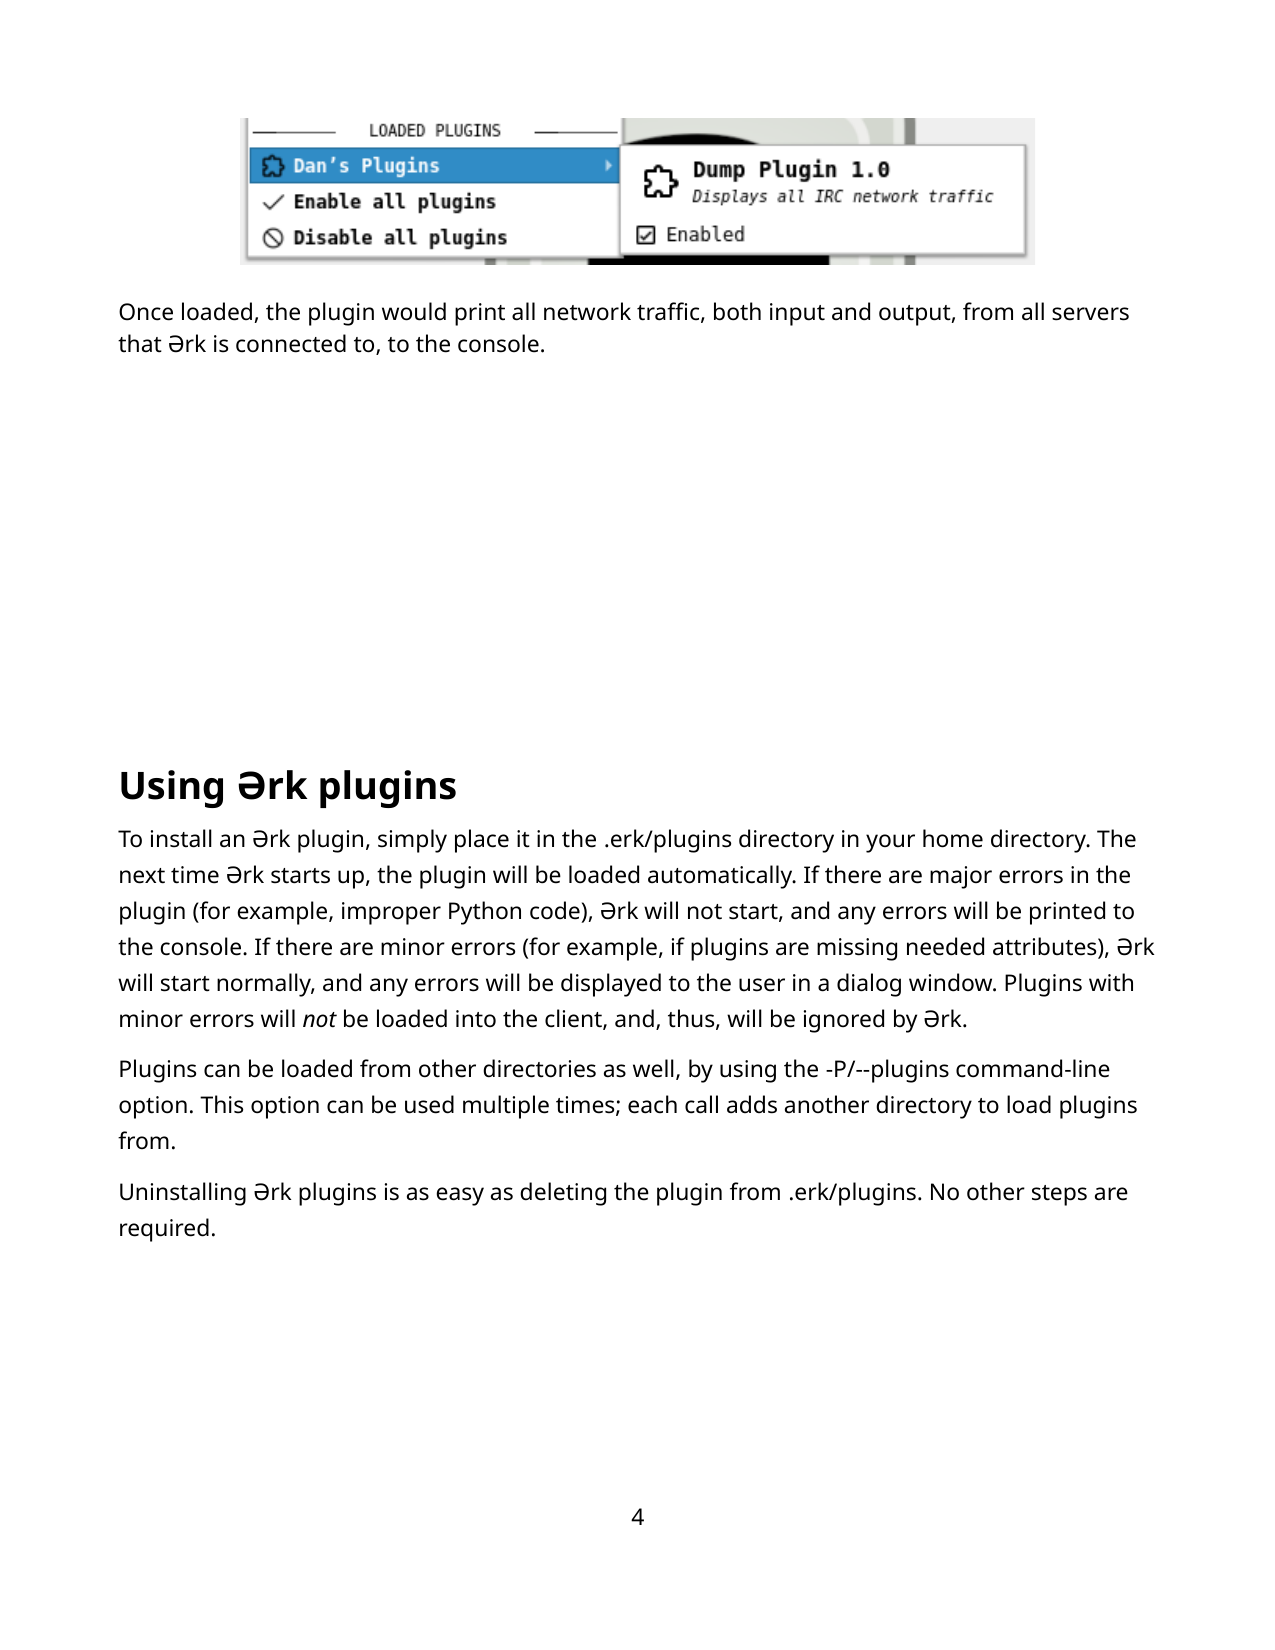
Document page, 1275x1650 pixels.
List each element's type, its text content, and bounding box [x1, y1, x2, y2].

picture [240, 118, 1036, 265]
text Uninstalling Ərk plugins is as easy as deleting the plugin from .erk/plugins. No other steps are required. [118, 1176, 1157, 1243]
text Once loaded, the plugin would print all network traffic, both input and output, from all servers that Ərk is connected to, to the console. [118, 296, 1157, 359]
text Plugins can be loaded from other directories as well, by using the -P/--plugins command-line option. This option can be used multiple times; each call adds another directory to load plugins from. [118, 1053, 1157, 1156]
text To install an Ərk plugin, simply place it in the .erk/plugins directory in your home directory. The next time Ərk starts up, the plugin will be loaded automatically. If there are major errors in the plugin (for example, improper Python code), Ərk will not start, and any errors will be printed to the console. If there are minor errors (for example, if plugins are missing needed attributes), Ərk will start normally, and any errors will be displayed to the user in a dialog window. Plugins with minor errors will not be loaded into the client, and, thus, will be ignored by Ərk. [118, 823, 1157, 1034]
subtitle Using Ərk plugins [118, 759, 1157, 810]
